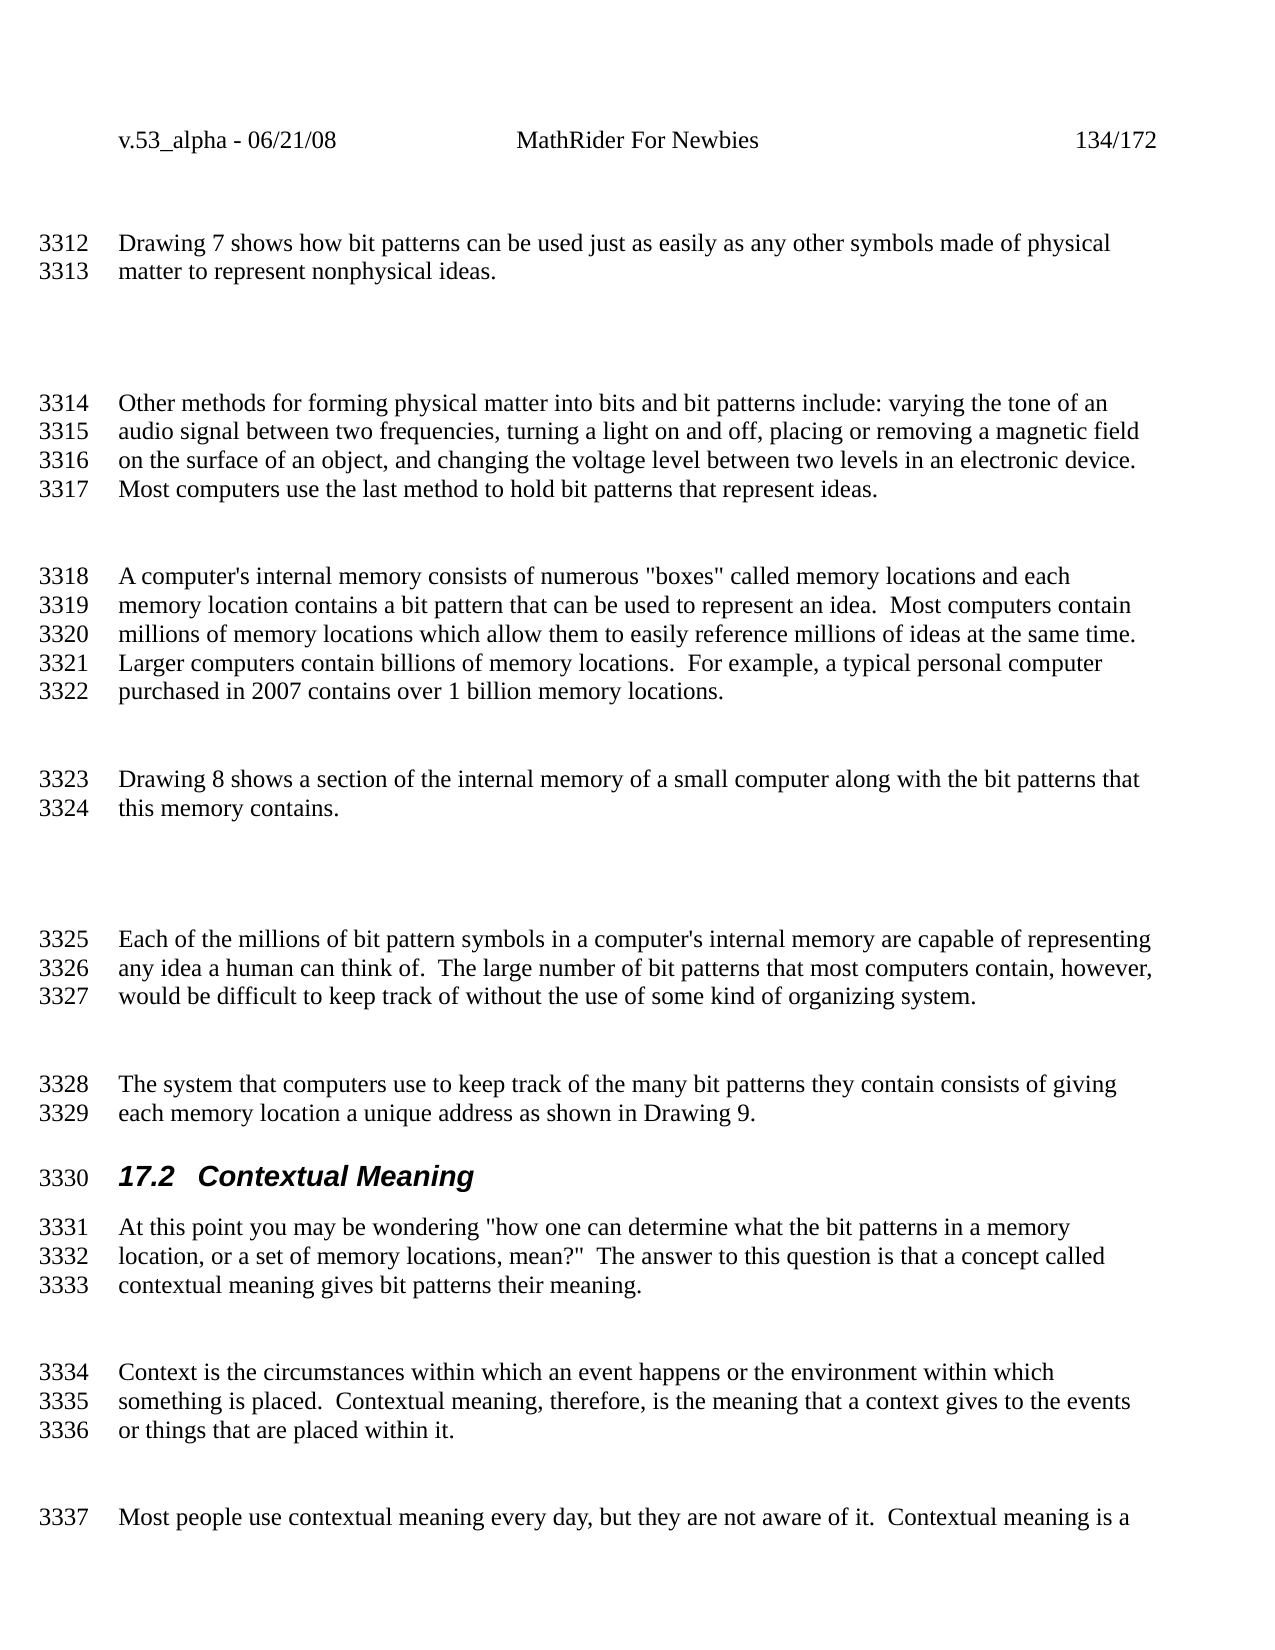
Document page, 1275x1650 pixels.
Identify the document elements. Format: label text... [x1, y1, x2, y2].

text At this point you may be wondering "how one can determine what the bit patterns in a memory location, or a set of memory locations, mean?" The answer to this question is that a concept called contextual meaning gives bit patterns their meaning. [118, 1212, 1157, 1299]
text A computer's internal memory consists of numerous "boxes" called memory locations and each memory location contains a bit pattern that can be used to represent an idea. Most computers contain millions of memory locations which allow them to easily reference millions of ideas at the same time. Larger computers contain billions of memory locations. For example, a typical personal computer purchased in 2007 contains over 1 billion memory locations. [118, 561, 1157, 705]
subtitle Contextual Meaning [118, 1159, 1157, 1192]
text The system that computers use to keep track of the many bit patterns they contain consists of giving each memory location a unique address as shown in Drawing 9. [118, 1069, 1157, 1126]
text Drawing 8 shows a section of the internal memory of a small computer along with the bit patterns that this memory contains. [118, 764, 1157, 821]
text Other methods for forming physical matter into bits and bit patterns include: varying the tone of an audio signal between two frequencies, turning a light on and off, placing or removing a magnetic field on the surface of an object, and changing the voltage level between two levels in an electronic device. Most computers use the last method to hold bit patterns that represent ideas. [118, 388, 1157, 503]
text Each of the millions of bit pattern symbols in a computer's internal memory are capable of representing any idea a human can think of. The large number of bit patterns that most computers contain, however, would be difficult to keep track of without the use of some kind of organizing system. [118, 924, 1157, 1010]
text Most people use contextual meaning every day, but they are not aware of it. Contextual meaning is a [118, 1502, 1157, 1531]
text Drawing 7 shows how bit patterns can be used just as easily as any other symbols made of physical matter to represent nonphysical ideas. [118, 228, 1157, 285]
text Context is the circumstances within which an event happens or the environment within which something is placed. Contextual meaning, therefore, is the meaning that a context gives to the events or things that are placed within it. [118, 1357, 1157, 1444]
